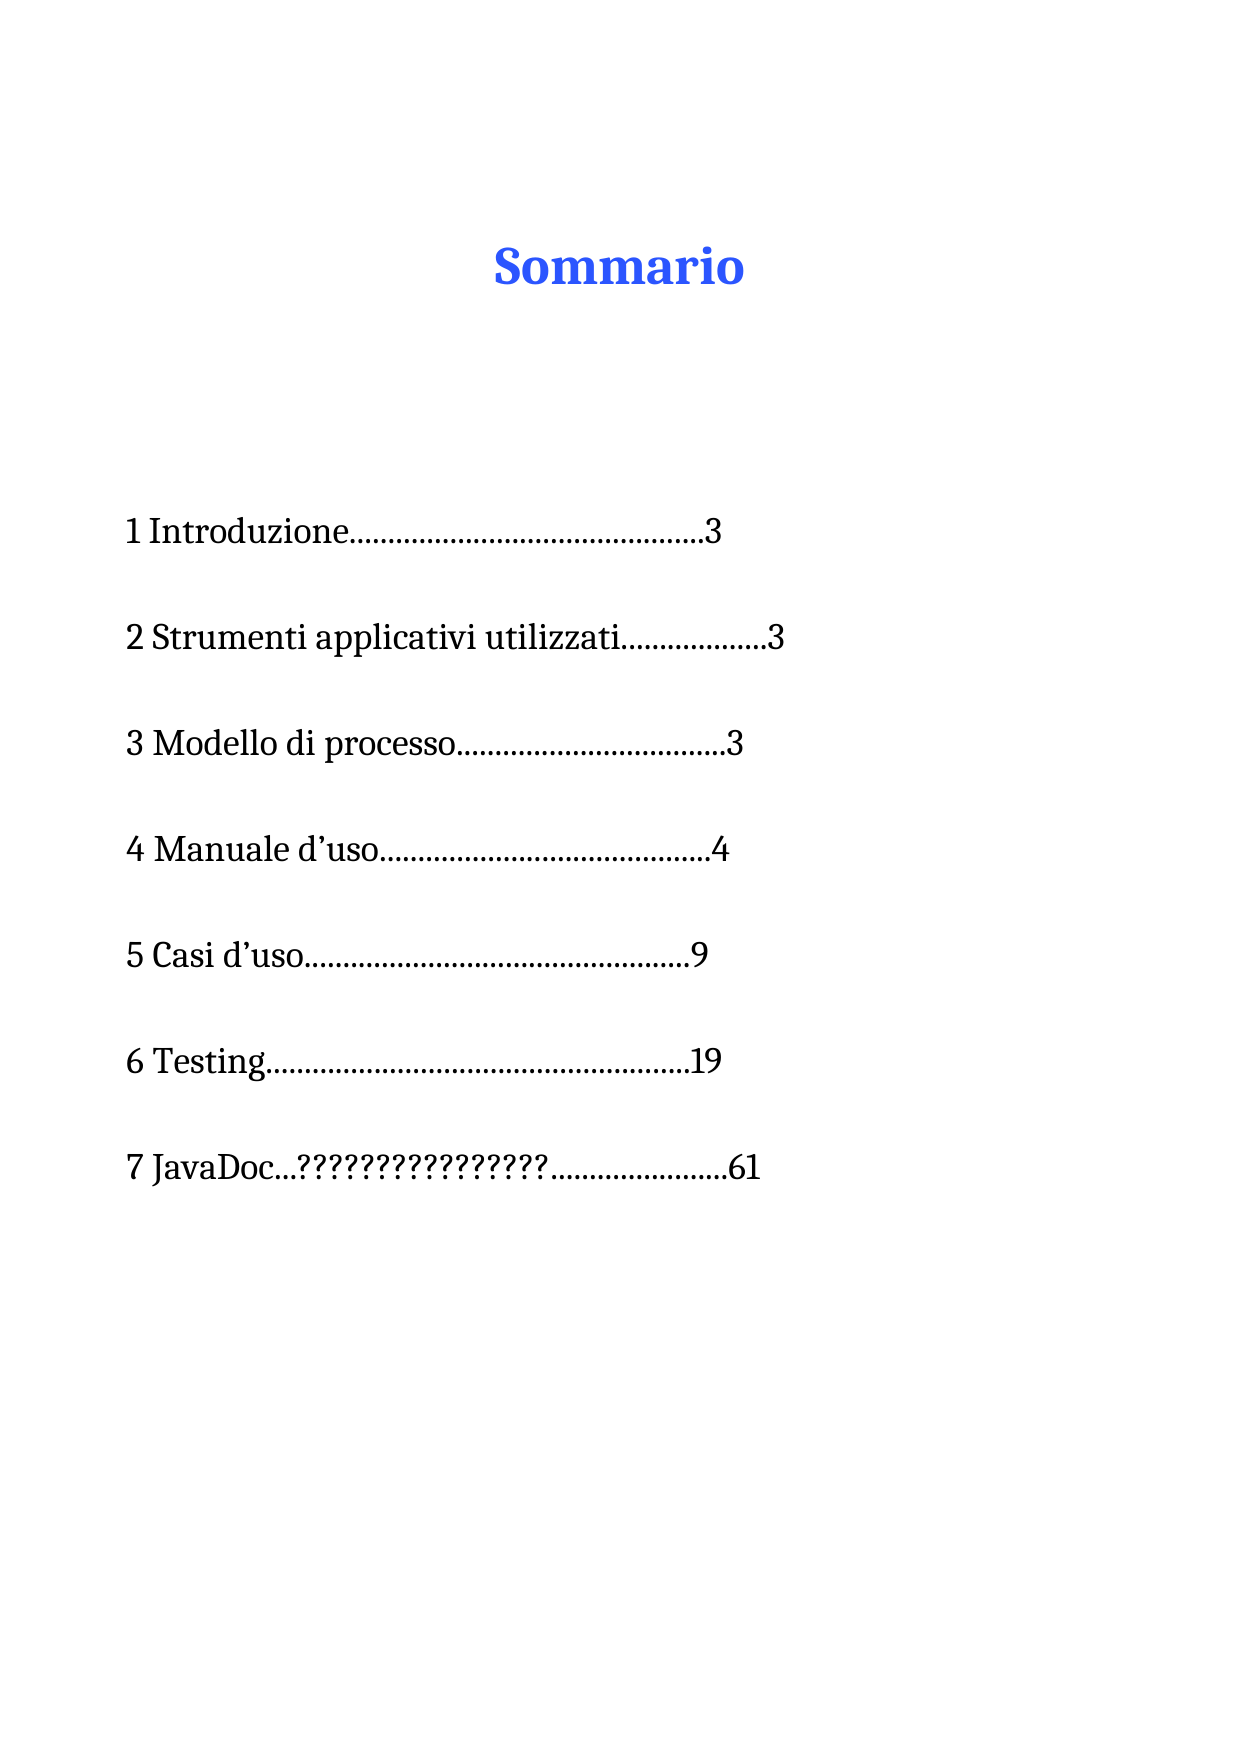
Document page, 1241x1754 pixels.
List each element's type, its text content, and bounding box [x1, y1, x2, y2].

subtitle JavaDoc...????????????????.......................61 [118, 1145, 1122, 1188]
subtitle Modello di processo...................................3 [118, 722, 1122, 765]
text Sommario [118, 236, 1122, 298]
subtitle Manuale d’uso...........................................4 [118, 828, 1122, 871]
subtitle Introduzione..............................................3 [118, 510, 1122, 553]
subtitle Strumenti applicativi utilizzati...................3 [118, 616, 1122, 659]
subtitle Testing.......................................................19 [118, 1039, 1122, 1083]
subtitle Casi d’uso..................................................9 [118, 933, 1122, 977]
